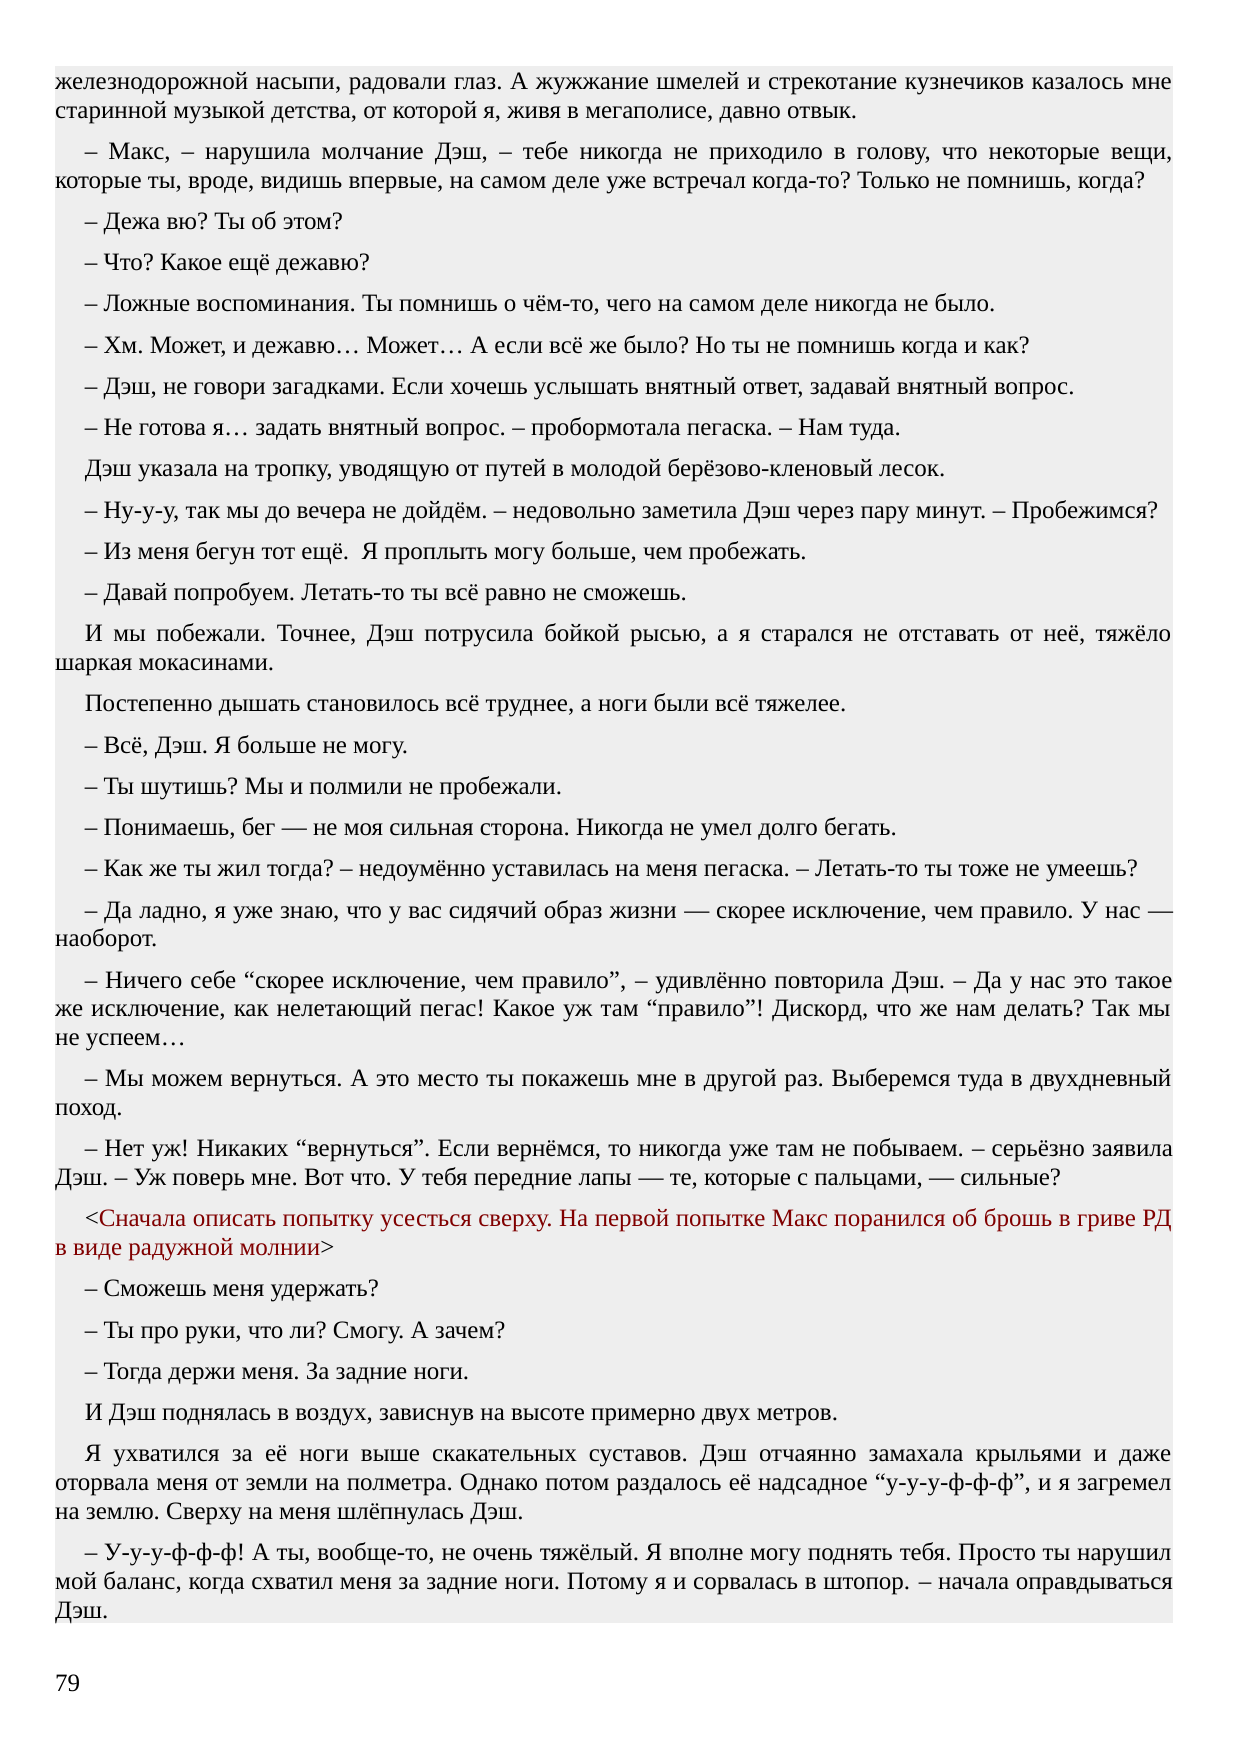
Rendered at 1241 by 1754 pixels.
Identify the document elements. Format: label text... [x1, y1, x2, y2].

text – Ты про руки, что ли? Смогу. А зачем? [55, 1315, 1173, 1343]
text – У-у-у-ф-ф-ф! А ты, вообще-то, не очень тяжёлый. Я вполне могу поднять тебя. Просто ты нарушил мой баланс, когда схватил меня за задние ноги. Потому я и сорвалась в штопор. – начала оправдываться Дэш. [55, 1537, 1173, 1623]
text железнодорожной насыпи, радовали глаз. А жужжание шмелей и стрекотание кузнечиков казалось мне старинной музыкой детства, от которой я, живя в мегаполисе, давно отвык. [55, 66, 1173, 123]
text – Что? Какое ещё дежавю? [55, 247, 1173, 276]
text – Понимаешь, бег — не моя сильная сторона. Никогда не умел долго бегать. [55, 812, 1173, 841]
text – Тогда держи меня. За задние ноги. [55, 1356, 1173, 1385]
text – Всё, Дэш. Я больше не могу. [55, 730, 1173, 758]
text – Ты шутишь? Мы и полмили не пробежали. [55, 771, 1173, 800]
text – Из меня бегун тот ещё. Я проплыть могу больше, чем пробежать. [55, 536, 1173, 565]
text – Хм. Может, и дежавю… Может… А если всё же было? Но ты не помнишь когда и как? [55, 330, 1173, 358]
text – Ложные воспоминания. Ты помнишь о чём-то, чего на самом деле никогда не было. [55, 288, 1173, 317]
text И мы побежали. Точнее, Дэш потрусила бойкой рысью, а я старался не отставать от неё, тяжёло шаркая мокасинами. [55, 618, 1173, 676]
text – Дэш, не говори загадками. Если хочешь услышать внятный ответ, задавай внятный вопрос. [55, 371, 1173, 400]
text – Макс, – нарушила молчание Дэш, – тебе никогда не приходило в голову, что некоторые вещи, которые ты, вроде, видишь впервые, на самом деле уже встречал когда-то? Только не помнишь, когда? [55, 136, 1173, 193]
text – Как же ты жил тогда? – недоумённо уставилась на меня пегаска. – Летать-то ты тоже не умеешь? [55, 853, 1173, 882]
text <Cначала описать попытку усесться сверху. На первой попытке Макс поранился об брошь в гриве РД в виде радужной молнии> [55, 1203, 1173, 1261]
text – Давай попробуем. Летать-то ты всё равно не сможешь. [55, 577, 1173, 606]
text – Да ладно, я уже знаю, что у вас сидячий образ жизни — скорее исключение, чем правило. У нас — наоборот. [55, 895, 1173, 952]
text Дэш указала на тропку, уводящую от путей в молодой берёзово-кленовый лесок. [55, 453, 1173, 482]
text И Дэш поднялась в воздух, зависнув на высоте примерно двух метров. [55, 1397, 1173, 1426]
text Я ухватился за её ноги выше скакательных суставов. Дэш отчаянно замахала крыльями и даже оторвала меня от земли на полметра. Однако потом раздалось её надсадное “у-у-у-ф-ф-ф”, и я загремел на землю. Сверху на меня шлёпнулась Дэш. [55, 1438, 1173, 1525]
text – Нет уж! Никаких “вернуться”. Если вернёмся, то никогда уже там не побываем. – серьёзно заявила Дэш. – Уж поверь мне. Вот что. У тебя передние лапы — те, которые с пальцами, — сильные? [55, 1133, 1173, 1191]
text – Мы можем вернуться. А это место ты покажешь мне в другой раз. Выберемся туда в двухдневный поход. [55, 1063, 1173, 1121]
text – Не готова я… задать внятный вопрос. – пробормотала пегаска. – Нам туда. [55, 412, 1173, 441]
text Постепенно дышать становилось всё труднее, а ноги были всё тяжелее. [55, 688, 1173, 717]
text – Ничего себе “скорее исключение, чем правило”, – удивлённо повторила Дэш. – Да у нас это такое же исключение, как нелетающий пегас! Какое уж там “правило”! Дискорд, что же нам делать? Так мы не успеем… [55, 965, 1173, 1051]
text – Ну-у-у, так мы до вечера не дойдём. – недовольно заметила Дэш через пару минут. – Пробежимся? [55, 495, 1173, 523]
text – Дежа вю? Ты об этом? [55, 206, 1173, 235]
text – Сможешь меня удержать? [55, 1273, 1173, 1302]
